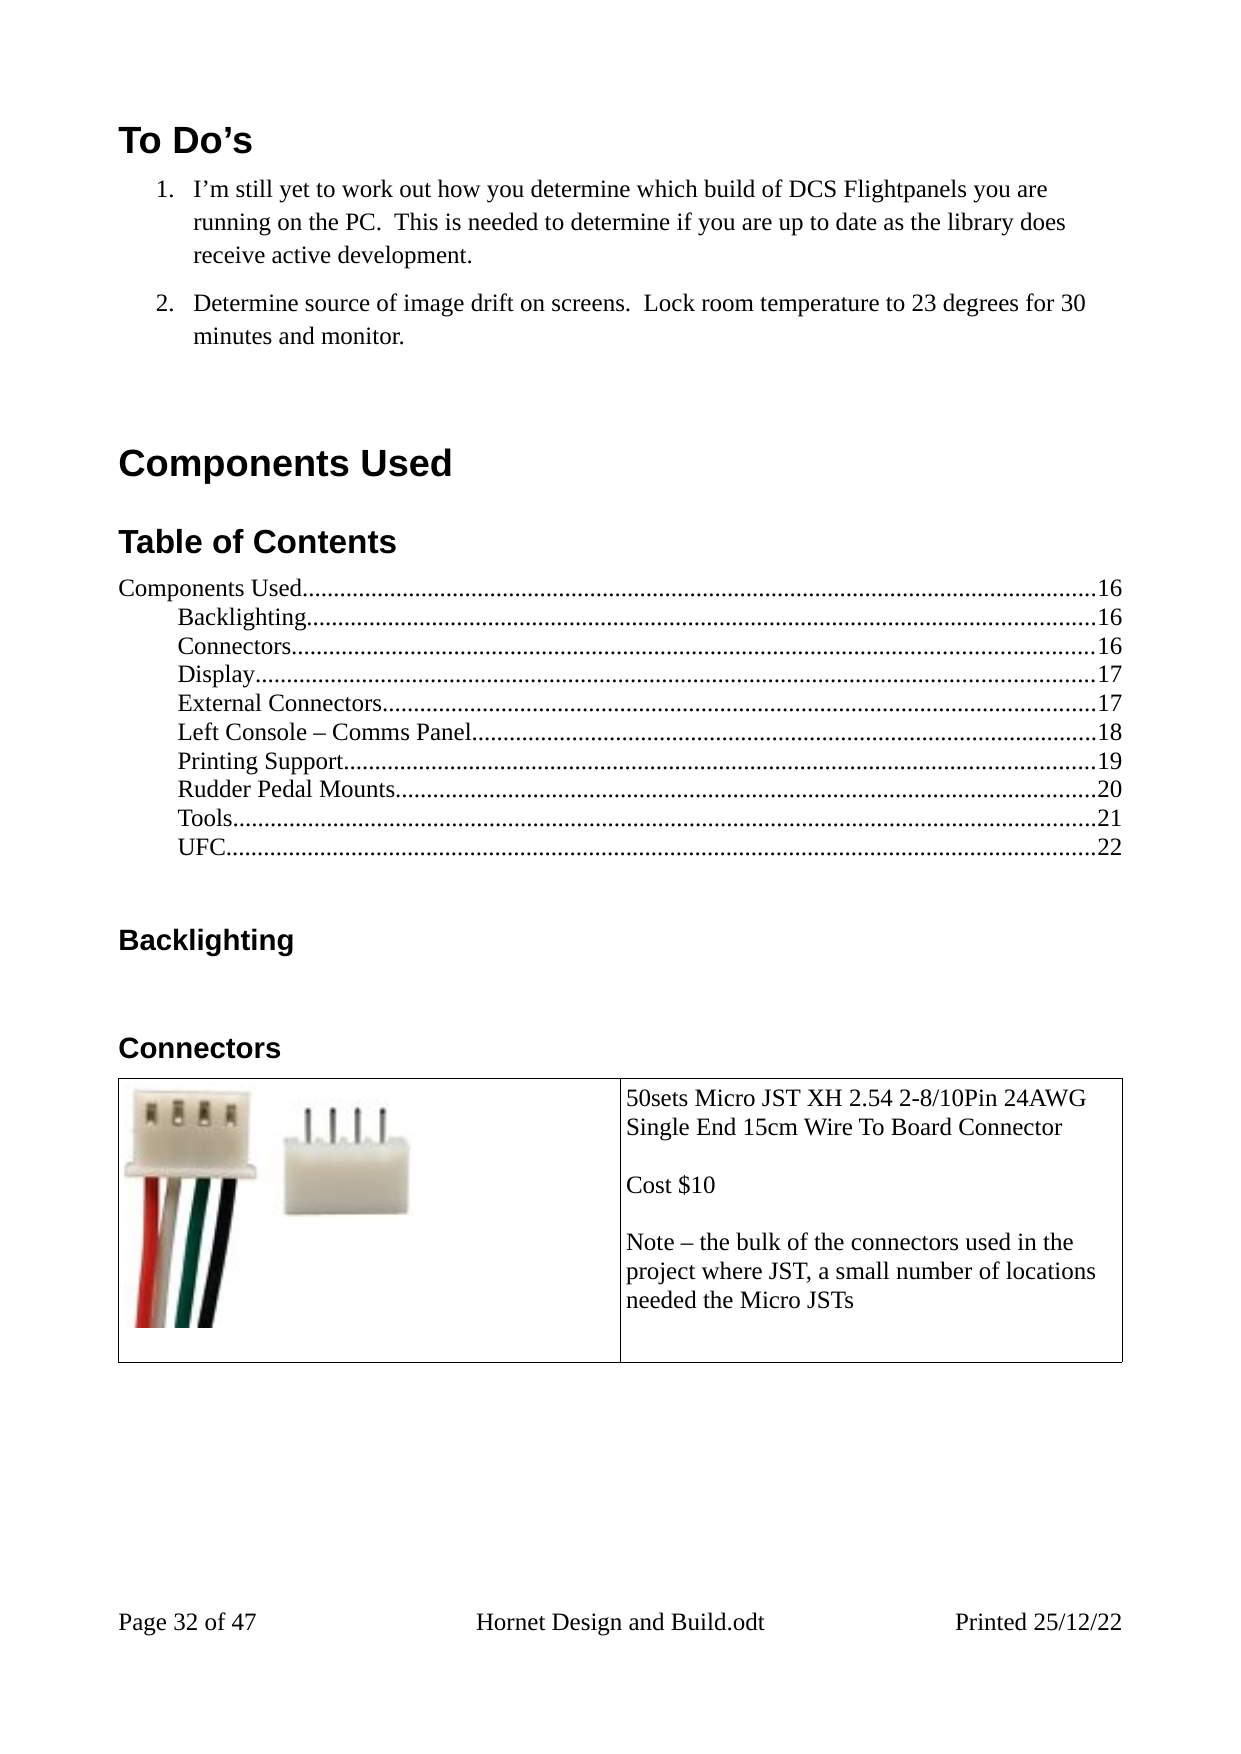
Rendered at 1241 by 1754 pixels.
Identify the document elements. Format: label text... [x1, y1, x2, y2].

list Determine source of image drift on screens. Lock room temperature to 23 degrees for 30 minutes and monitor. [156, 288, 1122, 350]
text Connectors 16 [177, 631, 1122, 659]
table_header [119, 1079, 620, 1362]
subtitle To Do’s [118, 118, 1122, 162]
list I’m still yet to work out how you determine which build of DCS Flightpanels you are running on the PC. This is needed to determine if you are up to date as the library does receive active development. [156, 174, 1122, 269]
subtitle Components Used [118, 441, 1122, 485]
text Rudder Pedal Mounts 20 [177, 774, 1122, 803]
text Components Used 16 [118, 573, 1122, 602]
subtitle Connectors [118, 1031, 1122, 1065]
text Tools 21 [177, 803, 1122, 832]
text Left Console – Comms Panel 18 [177, 717, 1122, 746]
table_header 50sets Micro JST XH 2.54 2-8/10Pin 24AWG Single End 15cm Wire To Board Connector Cost $10 Note – the bulk of the connectors used in the project where JST, a small number of locations needed the Micro JSTs [621, 1079, 1122, 1362]
subtitle Table of Contents [118, 522, 1122, 561]
text External Connectors 17 [177, 688, 1122, 717]
text Backlighting 16 [177, 602, 1122, 631]
text Printing Support 19 [177, 746, 1122, 774]
text Display 17 [177, 659, 1122, 688]
picture [123, 1083, 416, 1328]
subtitle Backlighting [118, 923, 1122, 957]
text UFC 22 [177, 832, 1122, 861]
